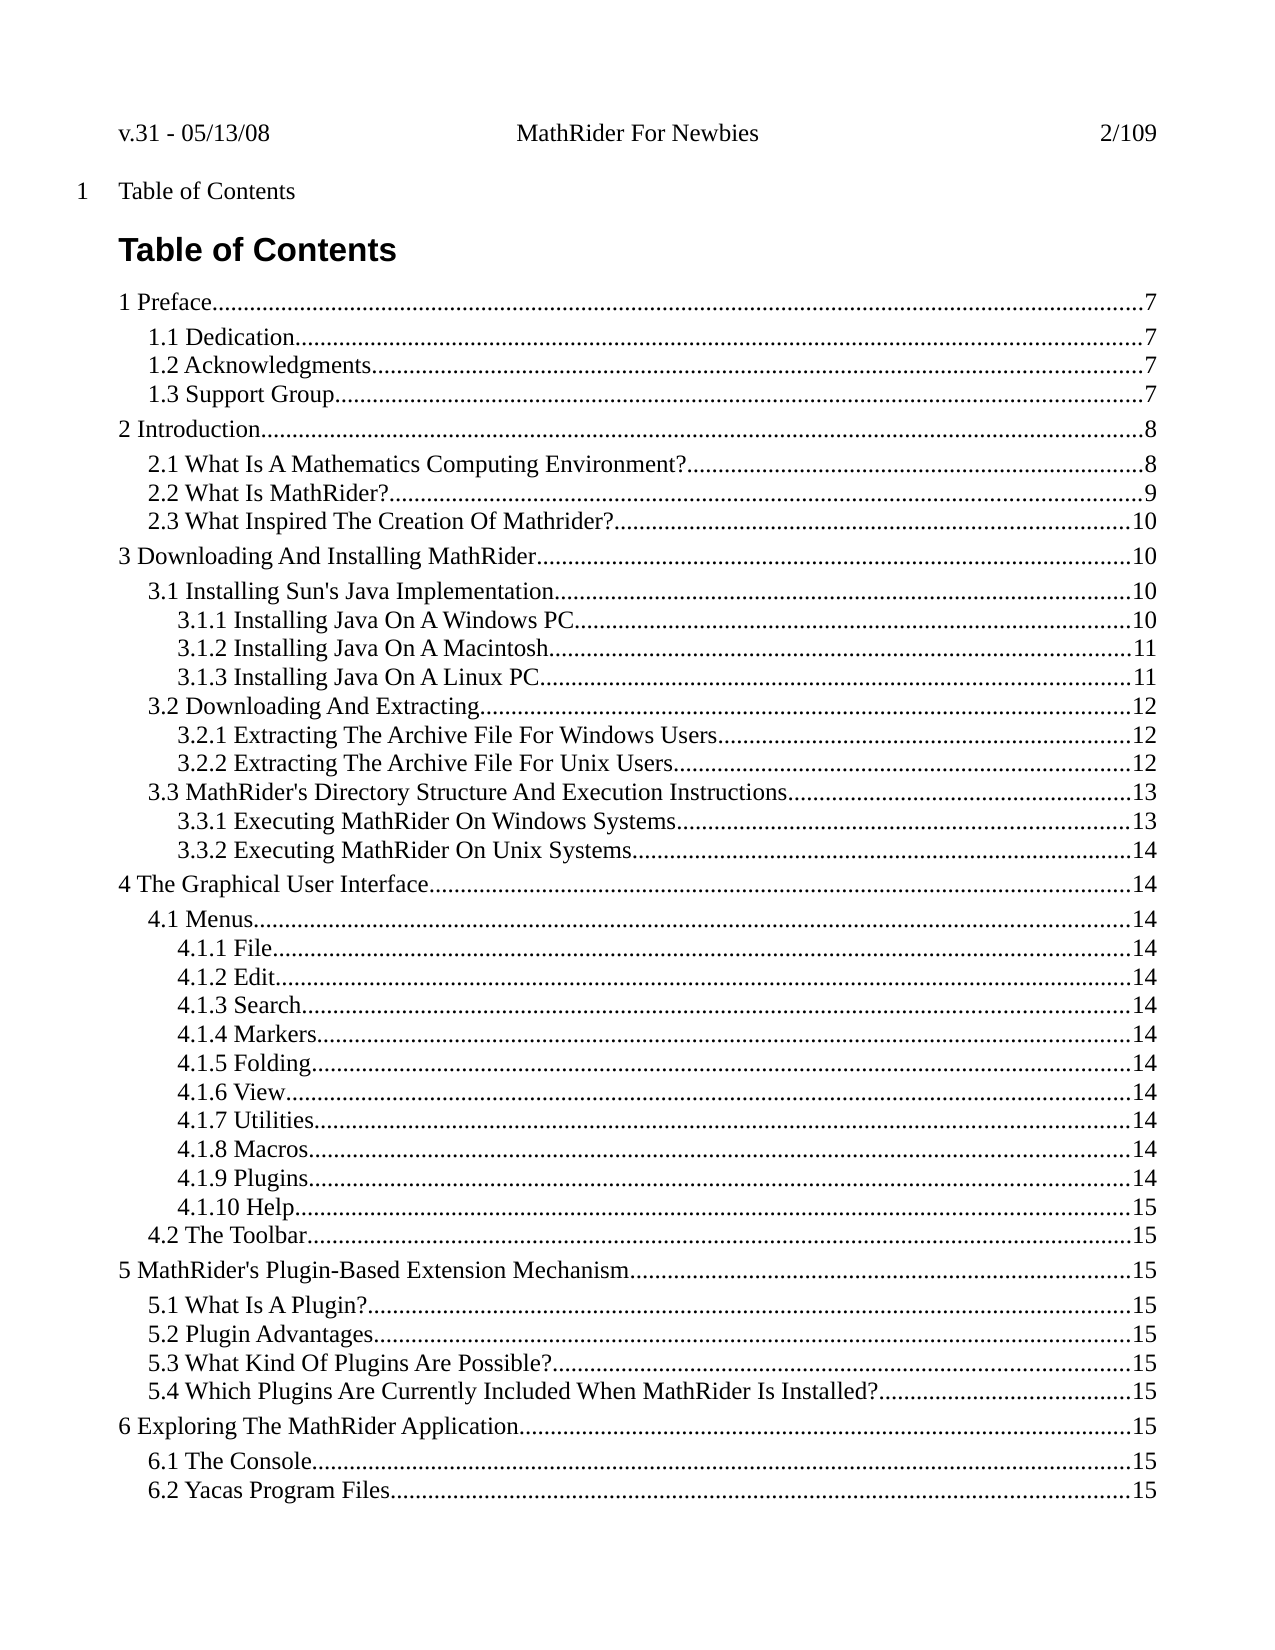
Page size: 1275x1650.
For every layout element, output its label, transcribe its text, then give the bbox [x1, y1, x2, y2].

text 1.3 Support Group 7 [148, 379, 1157, 408]
text 6.1 The Console 15 [148, 1446, 1157, 1475]
text Table of Contents [118, 176, 1157, 205]
text 5.4 Which Plugins Are Currently Included When MathRider Is Installed? 15 [148, 1376, 1157, 1405]
text 4.1 Menus 14 [148, 904, 1157, 933]
subtitle Table of Contents [118, 230, 1157, 268]
text 2.2 What Is MathRider? 9 [148, 478, 1157, 506]
text 4.1.10 Help 15 [177, 1192, 1157, 1221]
text 4.1.8 Macros 14 [177, 1134, 1157, 1163]
text 3.1.3 Installing Java On A Linux PC 11 [177, 662, 1157, 691]
text 1 Preface 7 [118, 287, 1157, 316]
text 2.3 What Inspired The Creation Of Mathrider? 10 [148, 506, 1157, 535]
text 2 Introduction 8 [118, 414, 1157, 443]
text 4.2 The Toolbar 15 [148, 1221, 1157, 1249]
text 4.1.7 Utilities 14 [177, 1106, 1157, 1134]
text 1.1 Dedication 7 [148, 322, 1157, 351]
text 3.2.1 Extracting The Archive File For Windows Users 12 [177, 720, 1157, 748]
text 3.1.2 Installing Java On A Macintosh 11 [177, 633, 1157, 662]
text 3.1.1 Installing Java On A Windows PC 10 [177, 605, 1157, 633]
text 6.2 Yacas Program Files 15 [148, 1475, 1157, 1503]
text 3.3.2 Executing MathRider On Unix Systems 14 [177, 835, 1157, 863]
text 3.2 Downloading And Extracting 12 [148, 691, 1157, 720]
text 4.1.6 View 14 [177, 1077, 1157, 1106]
text 3.3 MathRider's Directory Structure And Execution Instructions 13 [148, 777, 1157, 806]
text 5.3 What Kind Of Plugins Are Possible? 15 [148, 1348, 1157, 1376]
text 5 MathRider's Plugin-Based Extension Mechanism 15 [118, 1255, 1157, 1284]
text 4 The Graphical User Interface 14 [118, 869, 1157, 898]
text 5.1 What Is A Plugin? 15 [148, 1290, 1157, 1319]
text 3 Downloading And Installing MathRider 10 [118, 541, 1157, 570]
text 5.2 Plugin Advantages 15 [148, 1319, 1157, 1348]
text 2.1 What Is A Mathematics Computing Environment? 8 [148, 449, 1157, 478]
text 4.1.1 File 14 [177, 933, 1157, 962]
text 3.1 Installing Sun's Java Implementation 10 [148, 576, 1157, 605]
text 4.1.5 Folding 14 [177, 1048, 1157, 1077]
text 4.1.4 Markers 14 [177, 1019, 1157, 1048]
text 1.2 Acknowledgments 7 [148, 351, 1157, 379]
text 4.1.9 Plugins 14 [177, 1163, 1157, 1192]
text 3.2.2 Extracting The Archive File For Unix Users 12 [177, 748, 1157, 777]
text 4.1.2 Edit 14 [177, 962, 1157, 991]
text 6 Exploring The MathRider Application 15 [118, 1411, 1157, 1440]
text 3.3.1 Executing MathRider On Windows Systems 13 [177, 806, 1157, 835]
text 4.1.3 Search 14 [177, 991, 1157, 1019]
